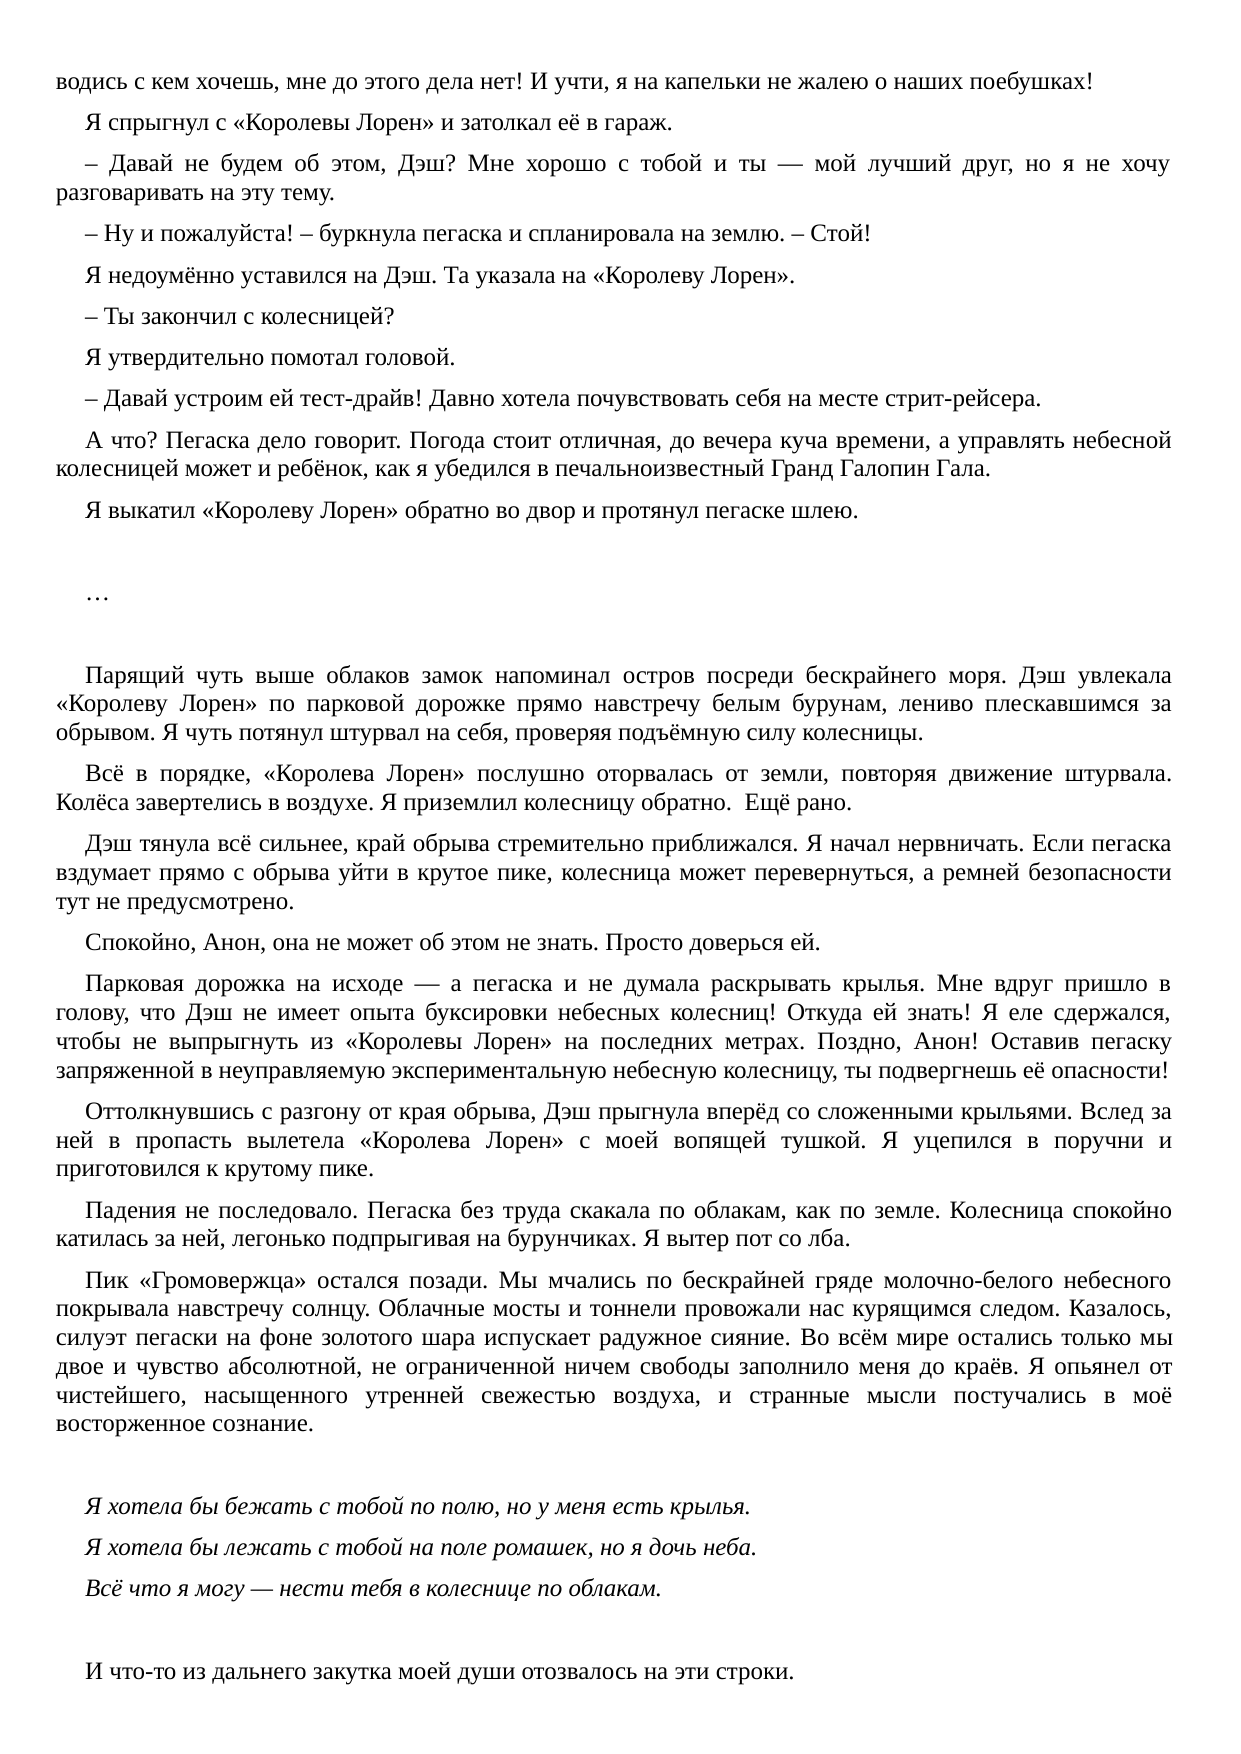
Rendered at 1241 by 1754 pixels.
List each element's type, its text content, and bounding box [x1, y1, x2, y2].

text … [56, 577, 1173, 606]
text И что-то из дальнего закутка моей души отозвалось на эти строки. [56, 1656, 1173, 1685]
text Всё что я могу — нести тебя в колеснице по облакам. [56, 1573, 1173, 1602]
text – Ну и пожалуйста! – буркнула пегаска и спланировала на землю. – Стой! [56, 218, 1173, 247]
text Я недоумённо уставился на Дэш. Та указала на «Королеву Лорен». [56, 260, 1173, 288]
text – Ты закончил с колесницей? [56, 301, 1173, 330]
text – Давай устроим ей тест-драйв! Давно хотела почувствовать себя на месте стрит-рейсера. [56, 383, 1173, 412]
text Всё в порядке, «Королева Лорен» послушно оторвалась от земли, повторяя движение штурвала. Колёса завертелись в воздухе. Я приземлил колесницу обратно. Ещё рано. [56, 758, 1173, 816]
text Парящий чуть выше облаков замок напоминал остров посреди бескрайнего моря. Дэш увлекала «Королеву Лорен» по парковой дорожке прямо навстречу белым бурунам, лениво плескавшимся за обрывом. Я чуть потянул штурвал на себя, проверяя подъёмную силу колесницы. [56, 660, 1173, 746]
text водись с кем хочешь, мне до этого дела нет! И учти, я на капельки не жалею о наших поебушках! [56, 66, 1173, 95]
text Падения не последовало. Пегаска без труда скакала по облакам, как по земле. Колесница спокойно катилась за ней, легонько подпрыгивая на бурунчиках. Я вытер пот со лба. [56, 1195, 1173, 1252]
text Дэш тянула всё сильнее, край обрыва стремительно приближался. Я начал нервничать. Если пегаска вздумает прямо с обрыва уйти в крутое пике, колесница может перевернуться, а ремней безопасности тут не предусмотрено. [56, 828, 1173, 915]
text Я утвердительно помотал головой. [56, 342, 1173, 371]
text Парковая дорожка на исходе — а пегаска и не думала раскрывать крылья. Мне вдруг пришло в голову, что Дэш не имеет опыта буксировки небесных колесниц! Откуда ей знать! Я еле сдержался, чтобы не выпрыгнуть из «Королевы Лорен» на последних метрах. Поздно, Анон! Оставив пегаску запряженной в неуправляемую экспериментальную небесную колесницу, ты подвергнешь её опасности! [56, 968, 1173, 1083]
text Я спрыгнул с «Королевы Лорен» и затолкал её в гараж. [56, 107, 1173, 136]
text А что? Пегаска дело говорит. Погода стоит отличная, до вечера куча времени, а управлять небесной колесницей может и ребёнок, как я убедился в печальноизвестный Гранд Галопин Гала. [56, 425, 1173, 482]
text Пик «Громовержца» остался позади. Мы мчались по бескрайней гряде молочно-белого небесного покрывала навстречу солнцу. Облачные мосты и тоннели провожали нас курящимся следом. Казалось, силуэт пегаски на фоне золотого шара испускает радужное сияние. Во всём мире остались только мы двое и чувство абсолютной, не ограниченной ничем свободы заполнило меня до краёв. Я опьянел от чистейшего, насыщенного утренней свежестью воздуха, и странные мысли постучались в моё восторженное сознание. [56, 1265, 1173, 1437]
text – Давай не будем об этом, Дэш? Мне хорошо с тобой и ты — мой лучший друг, но я не хочу разговаривать на эту тему. [56, 148, 1173, 206]
text Я хотела бы бежать с тобой по полю, но у меня есть крылья. [56, 1491, 1173, 1520]
text Я хотела бы лежать с тобой на поле ромашек, но я дочь неба. [56, 1532, 1173, 1561]
text Я выкатил «Королеву Лорен» обратно во двор и протянул пегаске шлею. [56, 495, 1173, 523]
text Оттолкнувшись с разгону от края обрыва, Дэш прыгнула вперёд со сложенными крыльями. Вслед за ней в пропасть вылетела «Королева Лорен» с моей вопящей тушкой. Я уцепился в поручни и приготовился к крутому пике. [56, 1096, 1173, 1182]
text Спокойно, Анон, она не может об этом не знать. Просто доверься ей. [56, 927, 1173, 956]
